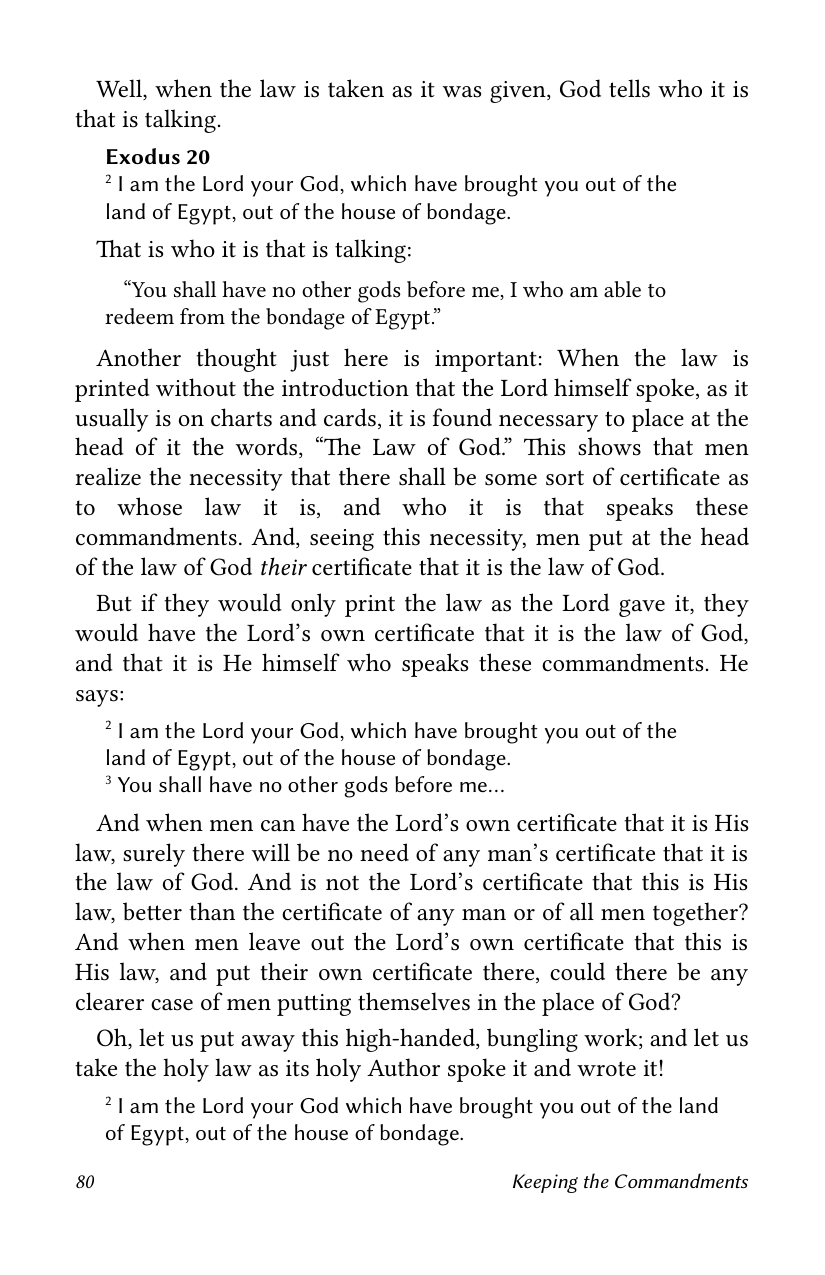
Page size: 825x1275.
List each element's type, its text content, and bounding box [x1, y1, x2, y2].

text “You shall have no other gods before me, I who am able to redeem from the bondage of Egypt.” [105, 277, 720, 331]
text 2 I am the Lord your God which have brought you out of the land of Egypt, out of the house of bondage. [105, 1093, 720, 1146]
text That is who it is that is talking: [75, 235, 750, 264]
text Another thought just here is important: When the law is printed without the introduction that the Lord himself spoke, as it usually is on charts and cards, it is found necessary to place at the head of it the words, “The Law of God.” This shows that men realize the necessity that there shall be some sort of certificate as to whose law it is, and who it is that speaks these commandments. And, seeing this necessity, men put at the head of the law of God their certificate that it is the law of God. [75, 344, 750, 582]
text Oh, let us put away this high-handed, bungling work; and let us take the holy law as its holy Author spoke it and wrote it! [75, 1024, 750, 1082]
text Exodus 20 [105, 144, 750, 170]
text 3 You shall have no other gods before me… [105, 772, 720, 798]
text 2 I am the Lord your God, which have brought you out of the land of Egypt, out of the house of bondage. [105, 717, 720, 771]
text 2 I am the Lord your God, which have brought you out of the land of Egypt, out of the house of bondage. [105, 171, 720, 225]
text And when men can have the Lord’s own certificate that it is His law, surely there will be no need of any man’s certificate that it is the law of God. And is not the Lord’s certificate that this is His law, better than the certificate of any man or of all men together? And when men leave out the Lord’s own certificate that this is His law, and put their own certificate there, could there be any clearer case of men putting themselves in the place of God? [75, 809, 750, 1017]
text But if they would only print the law as the Lord gave it, they would have the Lord’s own certificate that it is the law of God, and that it is He himself who speaks these commandments. He says: [75, 589, 750, 707]
text Well, when the law is taken as it was given, God tells who it is that is talking. [75, 75, 750, 133]
